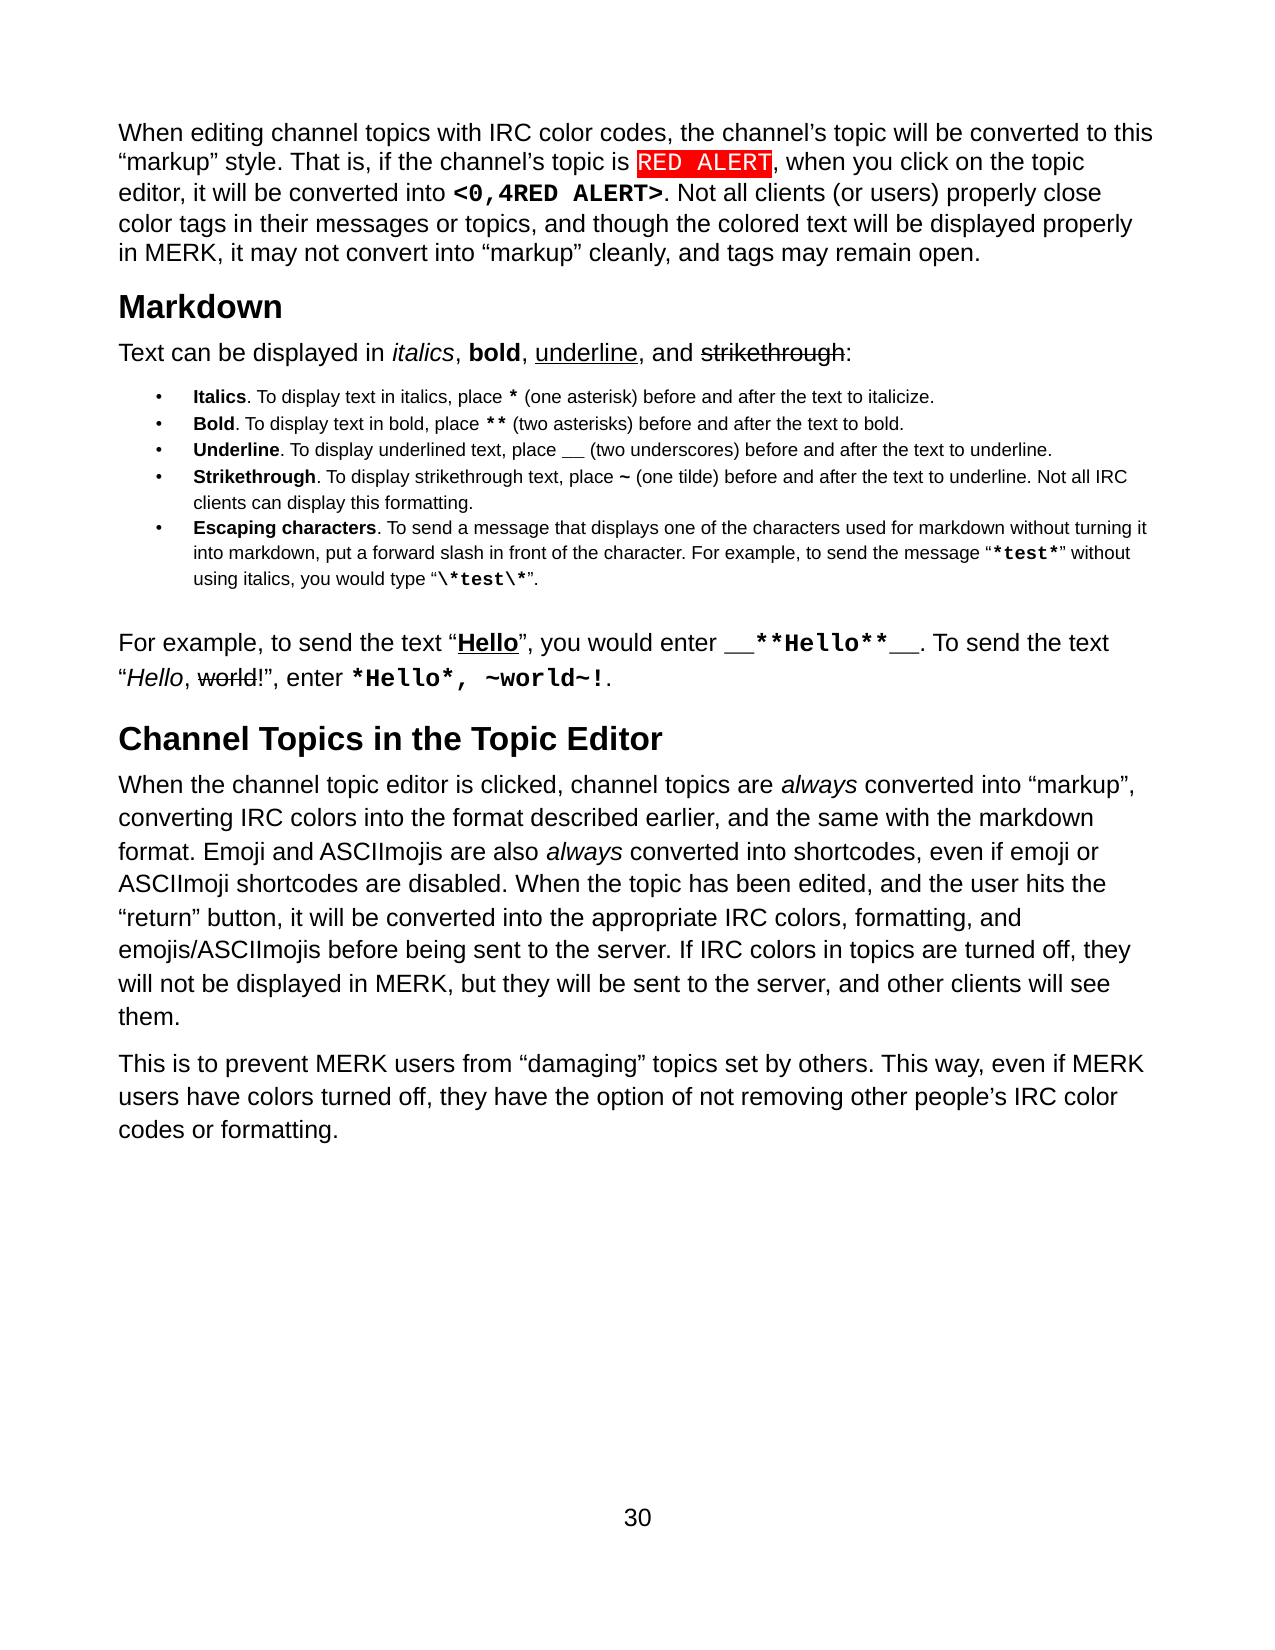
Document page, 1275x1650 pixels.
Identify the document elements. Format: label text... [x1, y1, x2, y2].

text For example, to send the text “Hello”, you would enter __**Hello**__. To send the text “Hello, world!”, enter *Hello*, ~world~!. [118, 595, 1157, 694]
list Underline. To display underlined text, place __ (two underscores) before and after the text to underline. [156, 439, 1157, 462]
text Text can be displayed in italics, bold, underline, and strikethrough: [118, 338, 1157, 367]
list Bold. To display text in bold, place ** (two asterisks) before and after the text to bold. [156, 412, 1157, 436]
list Italics. To display text in italics, place * (one asterisk) before and after the text to italicize. [156, 386, 1157, 409]
text This is to prevent MERK users from “damaging” topics set by others. This way, even if MERK users have colors turned off, they have the option of not removing other people’s IRC color codes or formatting. [118, 1049, 1157, 1144]
text When editing channel topics with IRC color codes, the channel’s topic will be converted to this “markup” style. That is, if the channel’s topic is RED ALERT, when you click on the topic editor, it will be converted into <0,4RED ALERT>. Not all clients (or users) properly close color tags in their messages or topics, and though the colored text will be displayed properly in MERK, it may not convert into “markup” cleanly, and tags may remain open. [118, 118, 1157, 266]
list Strikethrough. To display strikethrough text, place ~ (one tilde) before and after the text to underline. Not all IRC clients can display this formatting. [156, 466, 1157, 514]
text When the channel topic editor is clicked, channel topics are always converted into “markup”, converting IRC colors into the format described earlier, and the same with the markdown format. Emoji and ASCIImojis are also always converted into shortcodes, even if emoji or ASCIImoji shortcodes are disabled. When the topic has been edited, and the user hits the “return” button, it will be converted into the appropriate IRC colors, formatting, and emojis/ASCIImojis before being sent to the server. If IRC colors in topics are turned off, they will not be displayed in MERK, but they will be sent to the server, and other clients will see them. [118, 770, 1157, 1030]
subtitle Channel Topics in the Topic Editor [118, 719, 1157, 758]
subtitle Markdown [118, 287, 1157, 326]
list Escaping characters. To send a message that displays one of the characters used for markdown without turning it into markdown, put a forward slash in front of the character. For example, to send the message “*test*” without using italics, you would type “\*test\*”. [156, 517, 1157, 591]
